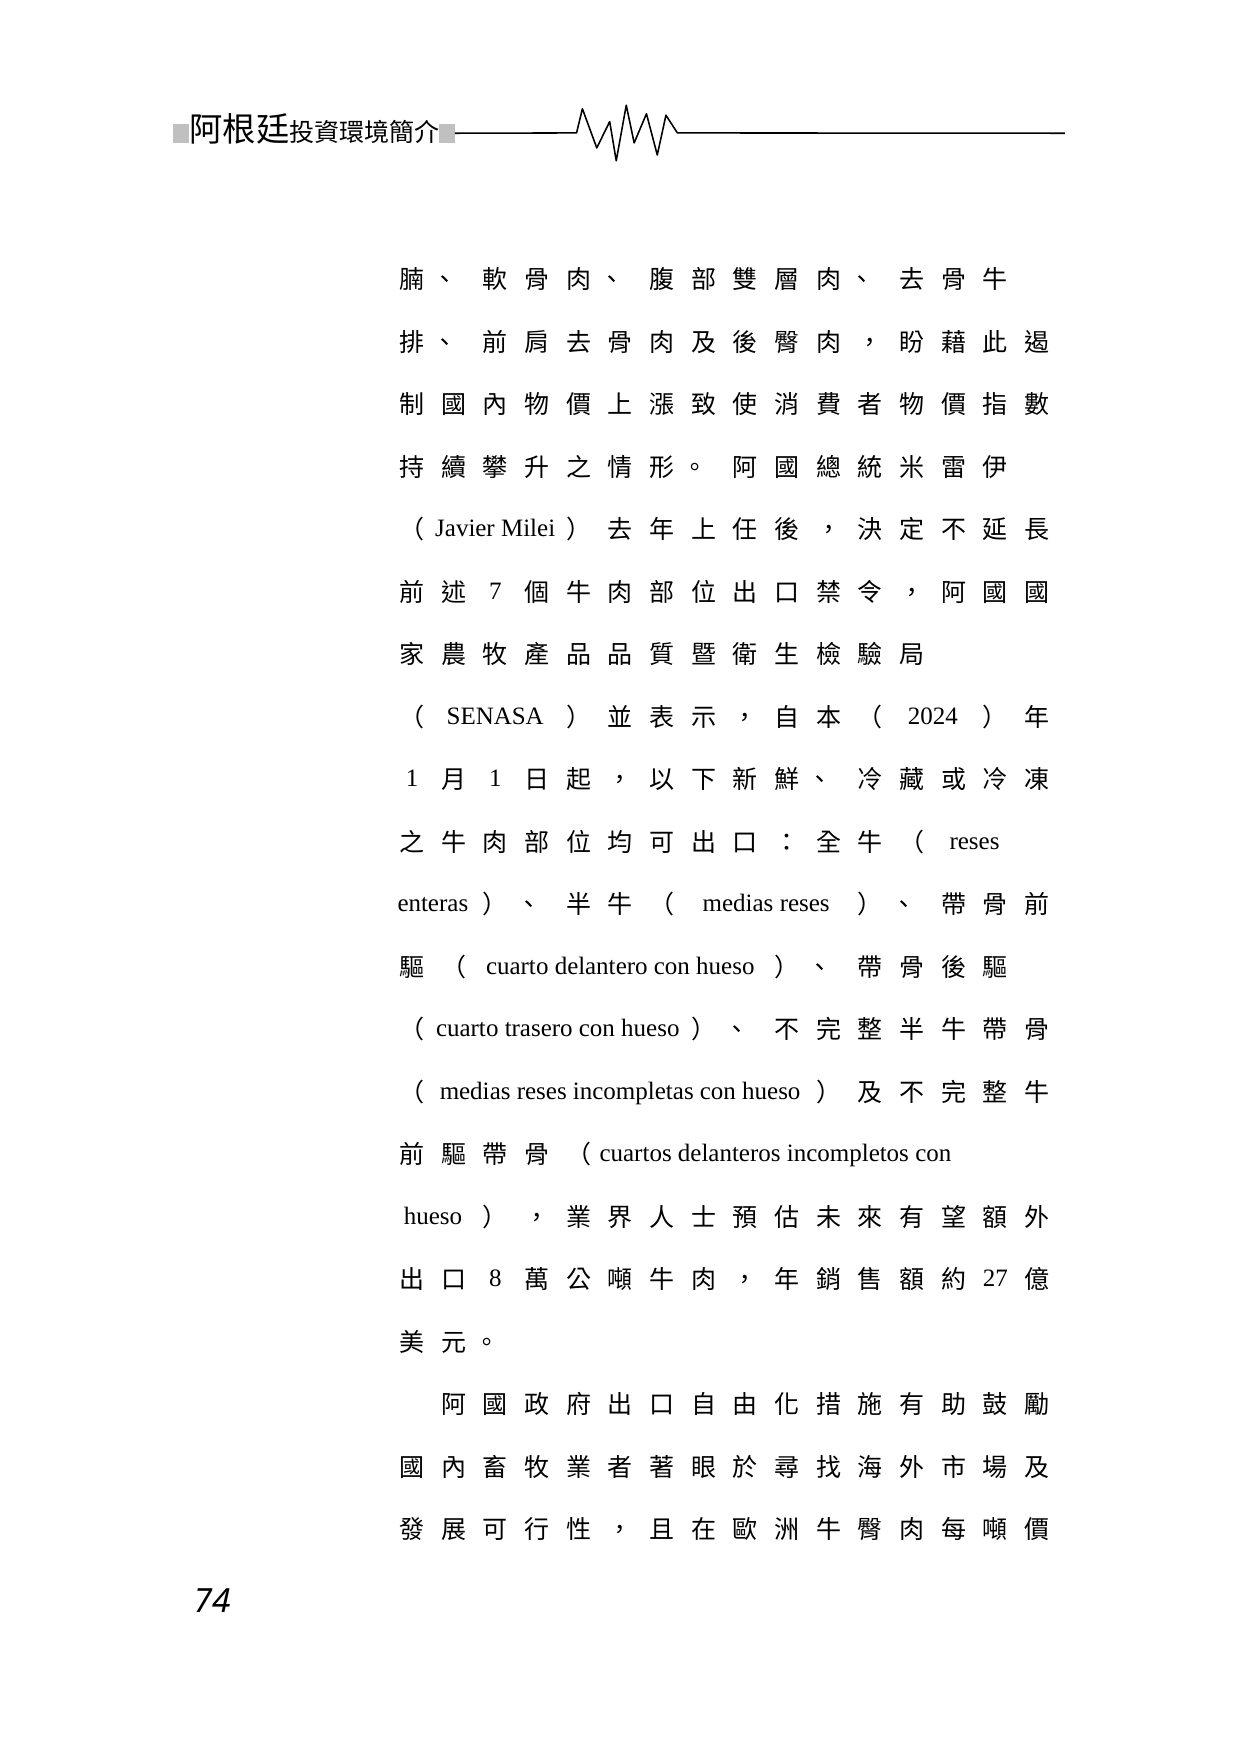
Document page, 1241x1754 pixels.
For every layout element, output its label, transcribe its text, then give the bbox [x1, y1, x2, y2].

text 阿國政府出口自由化措施有助鼓勵國內畜牧業者著眼於尋找海外市場及發展可行性，且在歐洲牛臀肉每噸價 [367, 1361, 1058, 1549]
text 腩、軟骨肉、腹部雙層肉、去骨牛排、前肩去骨肉及後臀肉，盼藉此遏制國內物價上漲致使消費者物價指數持續攀升之情形。阿國總統米雷伊（Javier Milei）去年上任後，決定不延長前述7個牛肉部位出口禁令，阿國國家農牧產品品質暨衛生檢驗局（SENASA）並表示，自本（2024）年1月1日起，以下新鮮、冷藏或冷凍之牛肉部位均可出口：全牛（reses enteras）、半牛（medias reses）、帶骨前驅（cuarto delantero con hueso）、帶骨後驅（cuarto trasero con hueso）、不完整半牛帶骨（medias reses incompletas con hueso）及不完整牛前驅帶骨（cuartos delanteros incompletos con hueso），業界人士預估未來有望額外出口8萬公噸牛肉，年銷售額約27億美元。 [306, 236, 1058, 1361]
